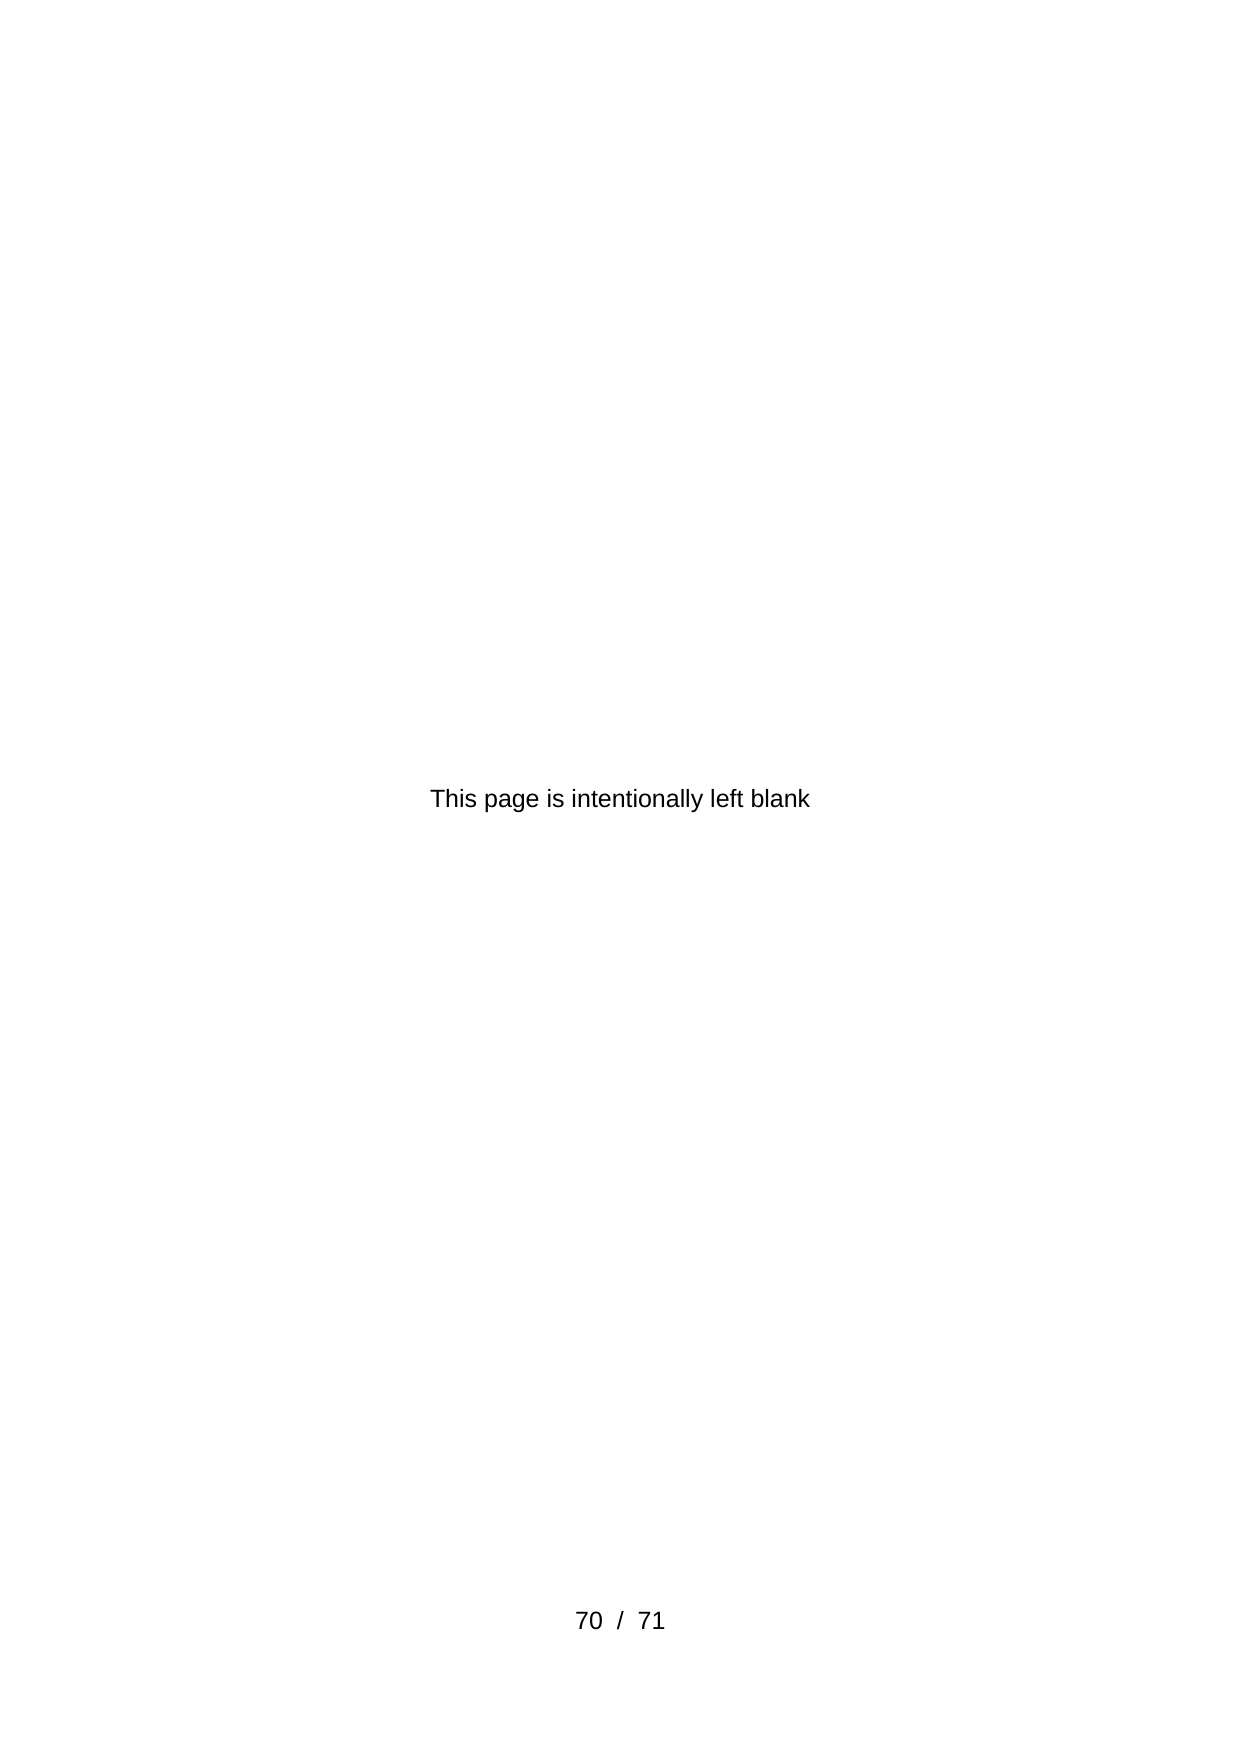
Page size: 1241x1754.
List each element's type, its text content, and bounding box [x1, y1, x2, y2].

text This page is intentionally left blank [118, 784, 1122, 813]
